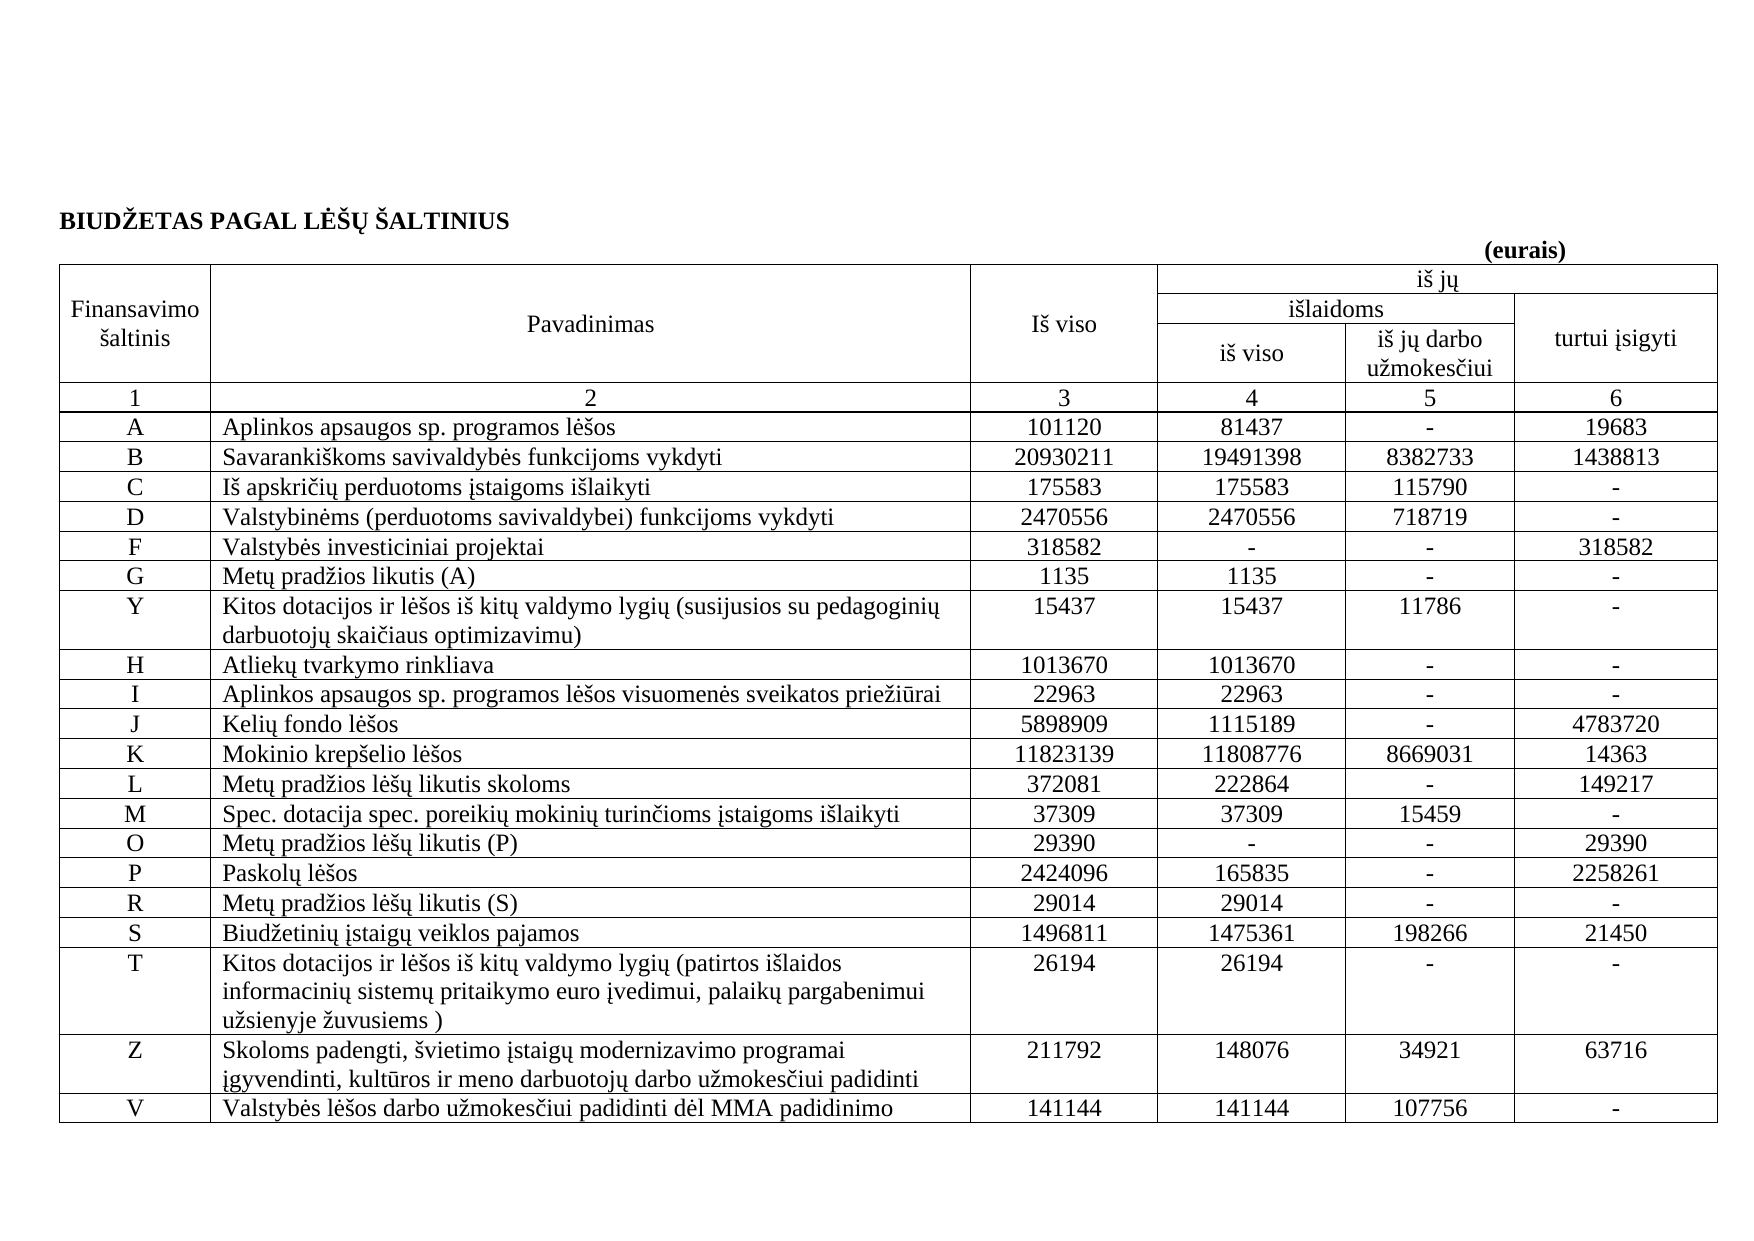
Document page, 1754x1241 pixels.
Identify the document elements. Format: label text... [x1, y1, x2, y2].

table_cell - [1515, 799, 1717, 827]
table_cell 115790 [1346, 472, 1514, 501]
table_cell C [60, 472, 210, 501]
table_cell A [60, 413, 210, 441]
table_cell Valstybinėms (perduotoms savivaldybei) funkcijoms vykdyti [211, 502, 970, 531]
table_header Iš viso [971, 265, 1157, 382]
table_cell iš jų darbo užmokesčiui [1346, 324, 1514, 382]
table_cell 222864 [1158, 769, 1345, 798]
table_cell 22963 [1158, 680, 1345, 708]
table_cell 718719 [1346, 502, 1514, 531]
table_cell 26194 [971, 948, 1157, 1034]
table_cell - [1515, 472, 1717, 501]
table_cell H [60, 650, 210, 678]
table_cell 1115189 [1158, 709, 1345, 738]
table_cell - [1515, 948, 1717, 1034]
table_cell Atliekų tvarkymo rinkliava [211, 650, 970, 678]
table_cell 19683 [1515, 413, 1717, 441]
table_cell 1013670 [1158, 650, 1345, 678]
table_cell 198266 [1346, 918, 1514, 947]
table_cell 175583 [971, 472, 1157, 501]
table_cell 37309 [971, 799, 1157, 827]
table_cell 2258261 [1515, 858, 1717, 887]
table_cell - [1515, 561, 1717, 590]
table_cell Spec. dotacija spec. poreikių mokinių turinčioms įstaigoms išlaikyti [211, 799, 970, 827]
table_cell 211792 [971, 1035, 1157, 1092]
table_cell - [1346, 829, 1514, 857]
table_cell P [60, 858, 210, 887]
table_cell S [60, 918, 210, 947]
table_cell 3 [971, 383, 1157, 411]
table_cell 29390 [971, 829, 1157, 857]
table_cell Metų pradžios lėšų likutis skoloms [211, 769, 970, 798]
table_cell 149217 [1515, 769, 1717, 798]
table_cell Metų pradžios likutis (A) [211, 561, 970, 590]
table_cell iš viso [1158, 324, 1345, 382]
table_cell - [1515, 888, 1717, 917]
table_cell Savarankiškoms savivaldybės funkcijoms vykdyti [211, 442, 970, 471]
table_cell 1135 [1158, 561, 1345, 590]
table_cell 15459 [1346, 799, 1514, 827]
table_cell 6 [1515, 383, 1717, 411]
table_cell 4783720 [1515, 709, 1717, 738]
table_cell - [1515, 680, 1717, 708]
table_cell - [1346, 709, 1514, 738]
table_cell - [1158, 532, 1345, 560]
table_cell išlaidoms [1158, 294, 1514, 323]
table_cell - [1346, 532, 1514, 560]
table_cell 1013670 [971, 650, 1157, 678]
table_cell - [1515, 502, 1717, 531]
table_cell D [60, 502, 210, 531]
table_cell - [1158, 829, 1345, 857]
table_cell 29390 [1515, 829, 1717, 857]
table_cell G [60, 561, 210, 590]
table_cell - [1346, 413, 1514, 441]
table_cell Z [60, 1035, 210, 1092]
table_cell 29014 [971, 888, 1157, 917]
table_cell - [1515, 591, 1717, 649]
table_cell Kitos dotacijos ir lėšos iš kitų valdymo lygių (patirtos išlaidos informacinių sistemų pritaikymo euro įvedimui, palaikų pargabenimui užsienyje žuvusiems ) [211, 948, 970, 1034]
table_cell 318582 [1515, 532, 1717, 560]
table_cell Valstybės lėšos darbo užmokesčiui padidinti dėl MMA padidinimo [211, 1094, 970, 1122]
table_cell 4 [1158, 383, 1345, 411]
table_header Pavadinimas [211, 265, 970, 382]
table_cell Valstybės investiciniai projektai [211, 532, 970, 560]
table_cell 81437 [1158, 413, 1345, 441]
table_cell 11823139 [971, 739, 1157, 768]
table_cell 37309 [1158, 799, 1345, 827]
table_cell 11808776 [1158, 739, 1345, 768]
table_header Finansavimo šaltinis [60, 265, 210, 382]
table_cell 26194 [1158, 948, 1345, 1034]
table_cell 372081 [971, 769, 1157, 798]
table_cell L [60, 769, 210, 798]
table_cell 21450 [1515, 918, 1717, 947]
table_cell - [1346, 858, 1514, 887]
table_cell 8669031 [1346, 739, 1514, 768]
table_cell - [1346, 769, 1514, 798]
table_cell 15437 [1158, 591, 1345, 649]
table_cell Mokinio krepšelio lėšos [211, 739, 970, 768]
table_cell Y [60, 591, 210, 649]
table_cell 1 [60, 383, 210, 411]
table_cell 63716 [1515, 1035, 1717, 1092]
table_cell T [60, 948, 210, 1034]
table_cell 165835 [1158, 858, 1345, 887]
text BIUDŽETAS PAGAL LĖŠŲ ŠALTINIUS [59, 206, 1695, 235]
table_cell - [1515, 650, 1717, 678]
table_cell 2 [211, 383, 970, 411]
table_cell 1475361 [1158, 918, 1345, 947]
table_cell 1438813 [1515, 442, 1717, 471]
table_cell 141144 [1158, 1094, 1345, 1122]
table_cell 2470556 [1158, 502, 1345, 531]
table_cell 1135 [971, 561, 1157, 590]
table_cell B [60, 442, 210, 471]
table_cell Metų pradžios lėšų likutis (S) [211, 888, 970, 917]
table_cell M [60, 799, 210, 827]
table_cell Aplinkos apsaugos sp. programos lėšos [211, 413, 970, 441]
table_cell Kitos dotacijos ir lėšos iš kitų valdymo lygių (susijusios su pedagoginių darbuotojų skaičiaus optimizavimu) [211, 591, 970, 649]
table_cell 107756 [1346, 1094, 1514, 1122]
table_cell 175583 [1158, 472, 1345, 501]
table_cell 2424096 [971, 858, 1157, 887]
table_cell - [1346, 650, 1514, 678]
table_cell V [60, 1094, 210, 1122]
table_cell Paskolų lėšos [211, 858, 970, 887]
table_cell 11786 [1346, 591, 1514, 649]
table_cell 5898909 [971, 709, 1157, 738]
table_cell - [1515, 1094, 1717, 1122]
table_cell J [60, 709, 210, 738]
table_cell Kelių fondo lėšos [211, 709, 970, 738]
table_cell Metų pradžios lėšų likutis (P) [211, 829, 970, 857]
table_cell 2470556 [971, 502, 1157, 531]
table_cell turtui įsigyti [1515, 294, 1717, 382]
table_cell K [60, 739, 210, 768]
table_cell Biudžetinių įstaigų veiklos pajamos [211, 918, 970, 947]
table_cell I [60, 680, 210, 708]
table_cell - [1346, 561, 1514, 590]
table_cell Skoloms padengti, švietimo įstaigų modernizavimo programai įgyvendinti, kultūros ir meno darbuotojų darbo užmokesčiui padidinti [211, 1035, 970, 1092]
table_cell - [1346, 680, 1514, 708]
text (eurais) [59, 235, 1695, 263]
table_cell Aplinkos apsaugos sp. programos lėšos visuomenės sveikatos priežiūrai [211, 680, 970, 708]
table_cell 34921 [1346, 1035, 1514, 1092]
table_cell 8382733 [1346, 442, 1514, 471]
table_cell - [1346, 948, 1514, 1034]
table_cell 318582 [971, 532, 1157, 560]
table_cell R [60, 888, 210, 917]
table_cell 20930211 [971, 442, 1157, 471]
table_cell 19491398 [1158, 442, 1345, 471]
table_cell 22963 [971, 680, 1157, 708]
table_cell F [60, 532, 210, 560]
table_cell 141144 [971, 1094, 1157, 1122]
table_cell 1496811 [971, 918, 1157, 947]
table_cell 101120 [971, 413, 1157, 441]
table_cell Iš apskričių perduotoms įstaigoms išlaikyti [211, 472, 970, 501]
table_cell 15437 [971, 591, 1157, 649]
table_cell - [1346, 888, 1514, 917]
table_cell 148076 [1158, 1035, 1345, 1092]
table_cell 14363 [1515, 739, 1717, 768]
table_header iš jų [1158, 265, 1717, 293]
table_cell O [60, 829, 210, 857]
table_cell 29014 [1158, 888, 1345, 917]
table_cell 5 [1346, 383, 1514, 411]
